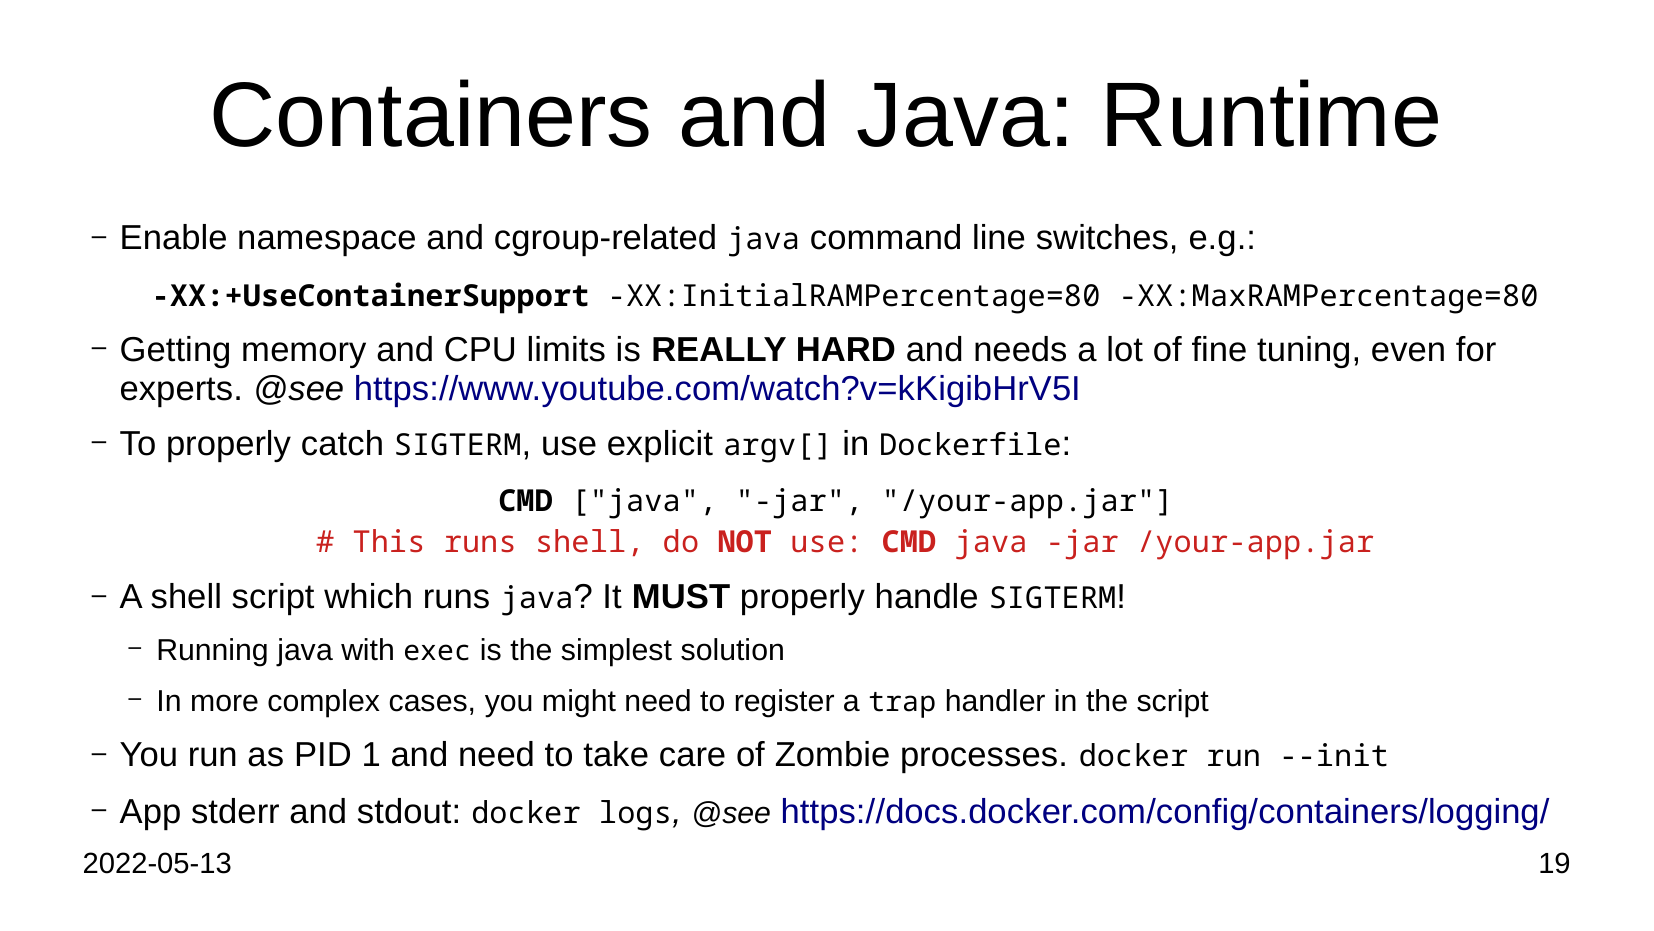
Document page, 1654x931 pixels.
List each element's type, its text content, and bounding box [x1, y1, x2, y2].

title Containers and Java: Runtime [82, 37, 1571, 193]
list Enable namespace and cgroup-related java command line switches, e.g.: -XX:+UseContainerSupport -XX:InitialRAMPercentage=80 -XX:MaxRAMPercentage=80 Getting memory and CPU limits is REALLY HARD and needs a lot of fine tuning, even for experts. @see https://www.youtube.com/watch?v=kKigibHrV5I To properly catch SIGTERM, use explicit argv[] in Dockerfile: CMD ["java", "-jar", "/your-app.jar"] # This runs shell, do NOT use: CMD java -jar /your-app.jar A shell script which runs java? It MUST properly handle SIGTERM! Running java with exec is the simplest solution In more complex cases, you might need to register a trap handler in the script You run as PID 1 and need to take care of Zombie processes. docker run --init App stderr and stdout: docker logs, @see https://docs.docker.com/config/containers/logging/ [82, 217, 1571, 851]
